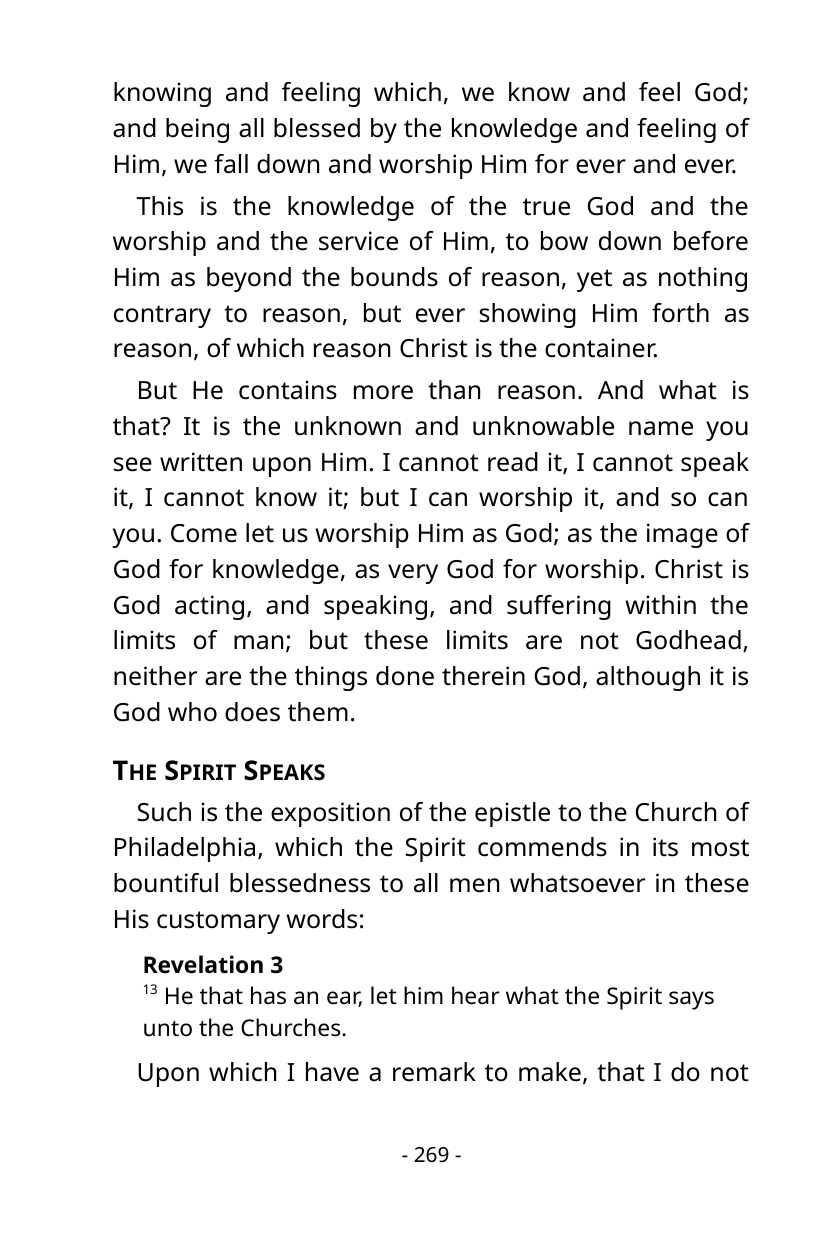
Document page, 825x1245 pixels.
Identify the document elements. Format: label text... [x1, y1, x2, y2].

text knowing and feeling which, we know and feel God; and being all blessed by the knowledge and feeling of Him, we fall down and worship Him for ever and ever. [112, 75, 750, 181]
text Revelation 3 [142, 949, 750, 980]
text Upon which I have a remark to make, that I do not [112, 1055, 750, 1089]
subtitle The Spirit Speaks [112, 751, 750, 788]
text Such is the exposition of the epistle to the Church of Philadelphia, which the Spirit commends in its most bountiful blessedness to all men whatsoever in these His customary words: [112, 794, 750, 935]
text This is the knowledge of the true God and the worship and the service of Him, to bow down before Him as beyond the bounds of reason, yet as nothing contrary to reason, but ever showing Him forth as reason, of which reason Christ is the container. [112, 188, 750, 365]
text But He contains more than reason. And what is that? It is the unknown and unknowable name you see written upon Him. I cannot read it, I cannot speak it, I cannot know it; but I can worship it, and so can you. Come let us worship Him as God; as the image of God for knowledge, as very God for worship. Christ is God acting, and speaking, and suffering within the limits of man; but these limits are not Godhead, neither are the things done therein God, although it is God who does them. [112, 373, 750, 728]
text 13 He that has an ear, let him hear what the Spirit says unto the Churches. [142, 980, 720, 1043]
